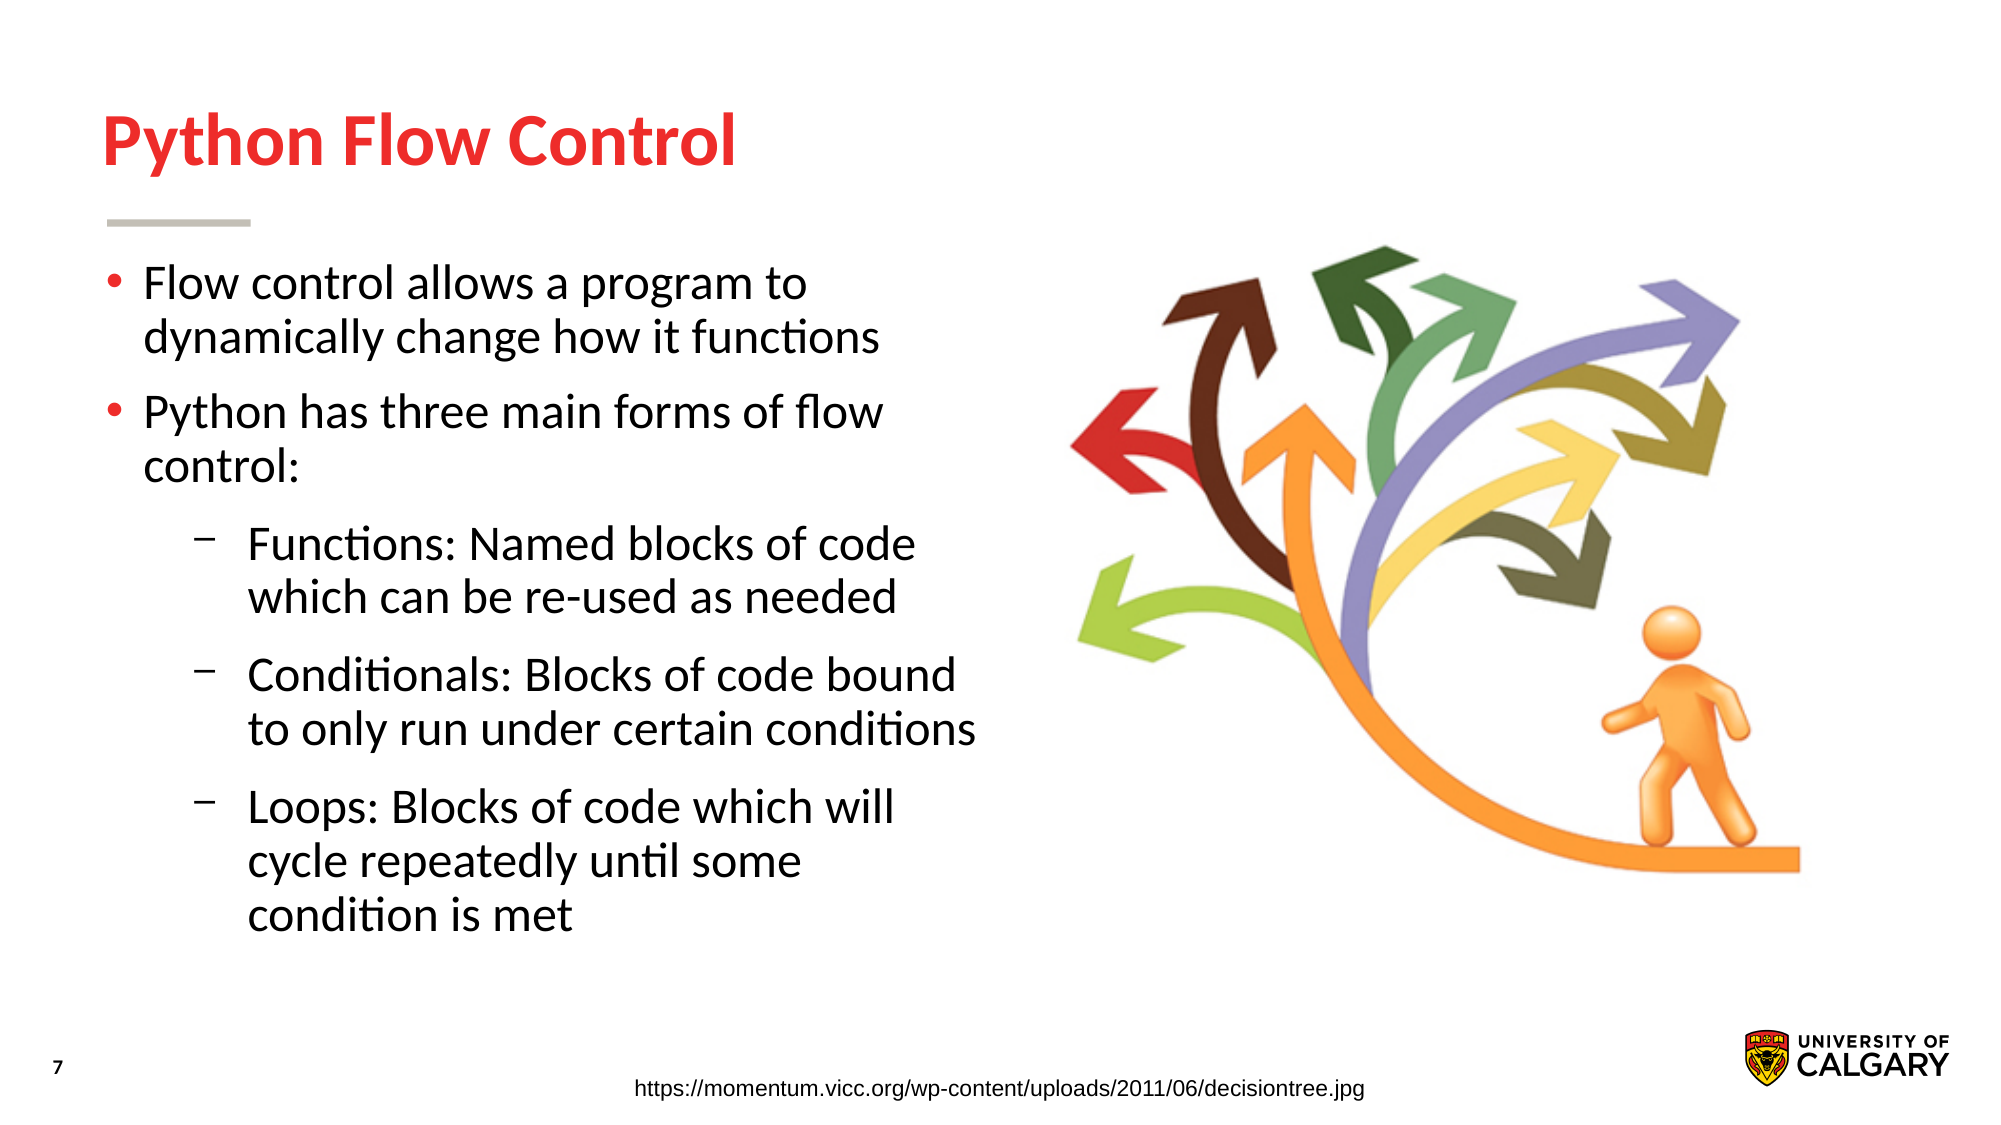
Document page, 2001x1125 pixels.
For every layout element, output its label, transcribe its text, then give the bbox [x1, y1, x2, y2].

list Flow control allows a program to dynamically change how it functions Python has three main forms of flow control: Functions: Named blocks of code which can be re-used as needed Conditionals: Blocks of code bound to only run under certain conditions Loops: Blocks of code which will cycle repeatedly until some condition is met [91, 249, 1015, 963]
picture [1722, 1012, 1972, 1099]
text_box https://momentum.vicc.org/wp-content/uploads/2011/06/decisiontree.jpg [444, 1065, 1556, 1107]
title Python Flow Control [87, 60, 1774, 222]
picture [1049, 232, 1851, 899]
